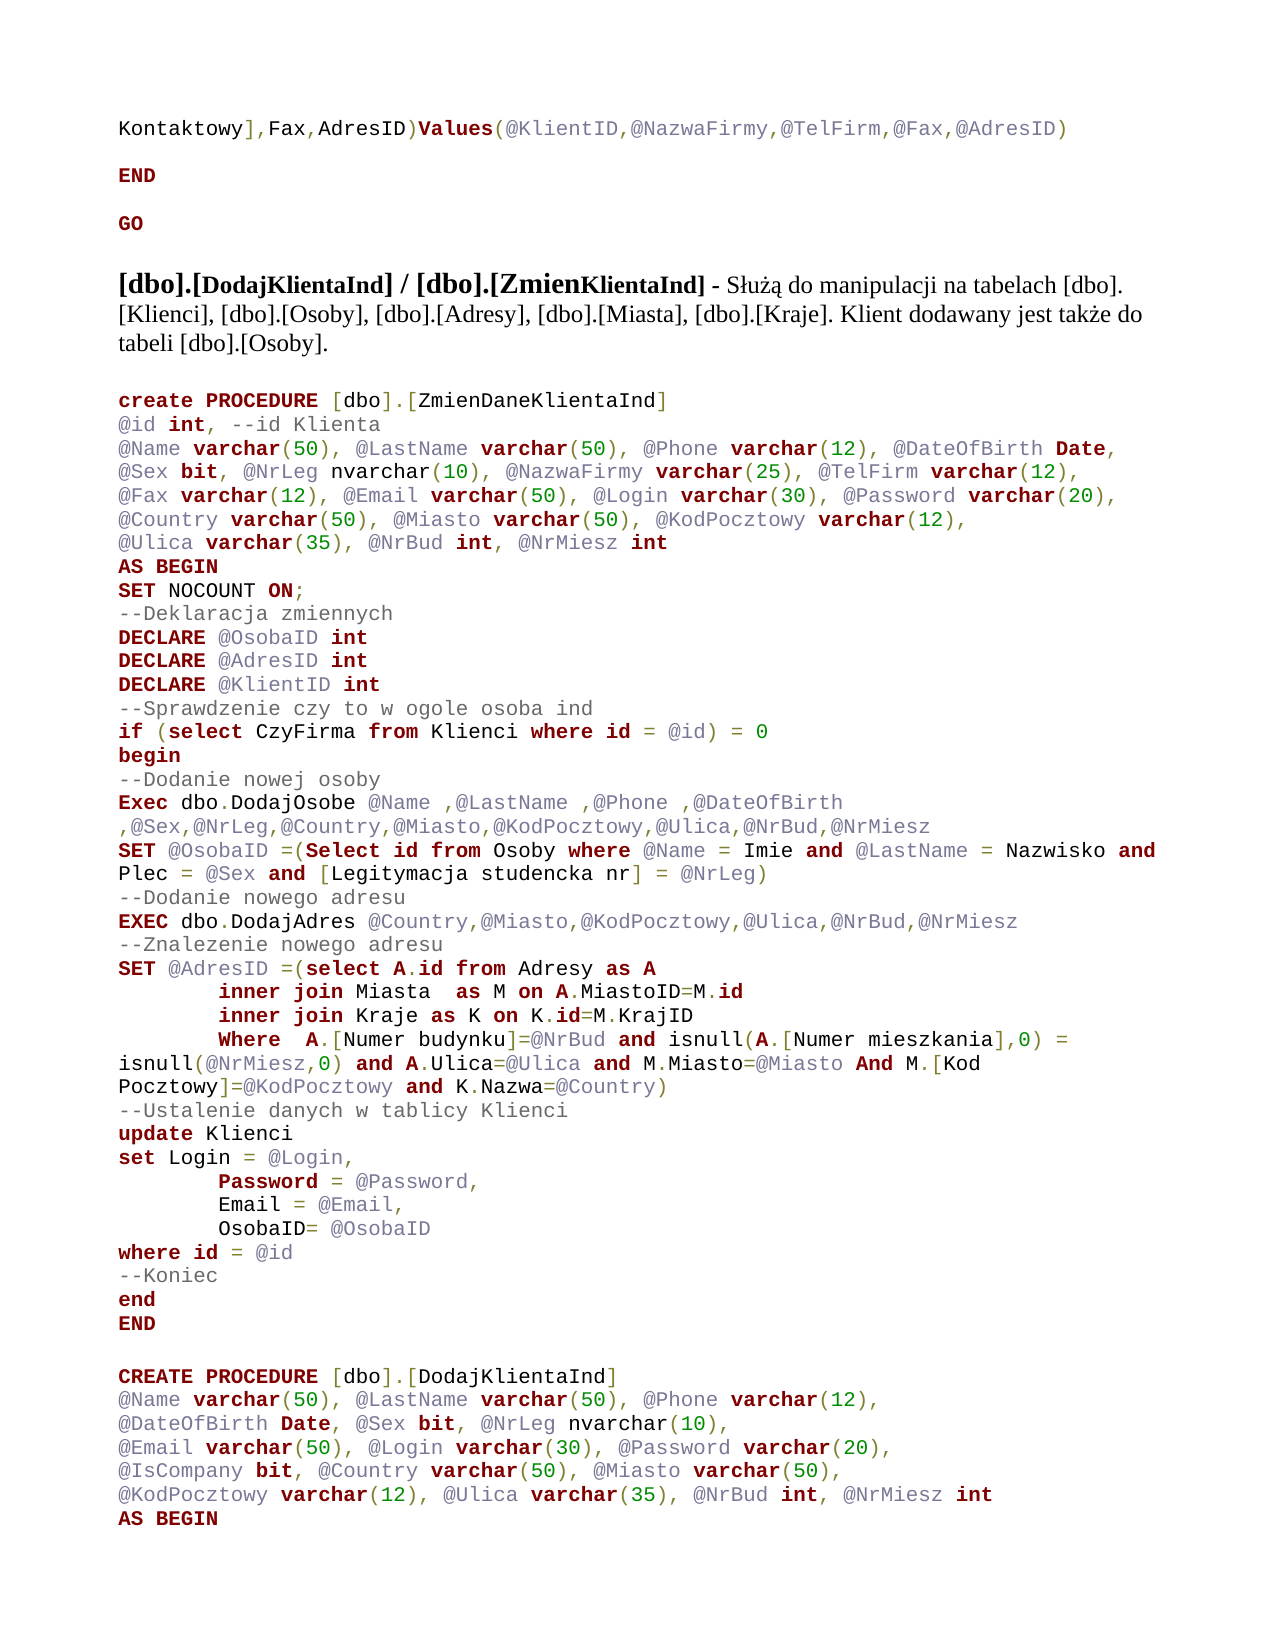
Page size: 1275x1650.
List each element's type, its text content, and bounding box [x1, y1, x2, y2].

text --Znalezenie nowego adresu [118, 934, 1157, 958]
text SET @AdresID =(select A.id from Adresy as A [118, 958, 1157, 982]
text inner join Miasta as M on A.MiastoID=M.id [118, 982, 1157, 1005]
text --Dodanie nowej osoby [118, 769, 1157, 792]
text create PROCEDURE [dbo].[ZmienDaneKlientaInd] [118, 390, 1157, 414]
text @Email varchar(50), @Login varchar(30), @Password varchar(20), [118, 1437, 1157, 1460]
text AS BEGIN [118, 1508, 1157, 1531]
text @Sex bit, @NrLeg nvarchar(10), @NazwaFirmy varchar(25), @TelFirm varchar(12), [118, 461, 1157, 485]
text @Name varchar(50), @LastName varchar(50), @Phone varchar(12), @DateOfBirth Date, [118, 438, 1157, 461]
text @id int, --id Klienta [118, 414, 1157, 438]
text EXEC dbo.DodajAdres @Country,@Miasto,@KodPocztowy,@Ulica,@NrBud,@NrMiesz [118, 911, 1157, 934]
text DECLARE @OsobaID int [118, 627, 1157, 651]
text --Ustalenie danych w tablicy Klienci [118, 1100, 1157, 1123]
text --Sprawdzenie czy to w ogole osoba ind [118, 698, 1157, 721]
text @DateOfBirth Date, @Sex bit, @NrLeg nvarchar(10), [118, 1413, 1157, 1437]
text DECLARE @AdresID int [118, 651, 1157, 674]
text inner join Kraje as K on K.id=M.KrajID [118, 1005, 1157, 1029]
text @IsCompany bit, @Country varchar(50), @Miasto varchar(50), [118, 1460, 1157, 1484]
text GO [118, 213, 1157, 236]
text --Dodanie nowego adresu [118, 887, 1157, 911]
text SET @OsobaID =(Select id from Osoby where @Name = Imie and @LastName = Nazwisko and Plec = @Sex and [Legitymacja studencka nr] = @NrLeg) [118, 840, 1157, 887]
text @KodPocztowy varchar(12), @Ulica varchar(35), @NrBud int, @NrMiesz int [118, 1484, 1157, 1508]
text --Koniec [118, 1265, 1157, 1289]
text Email = @Email, [118, 1194, 1157, 1218]
text @Ulica varchar(35), @NrBud int, @NrMiesz int [118, 532, 1157, 556]
text begin [118, 745, 1157, 769]
text end [118, 1289, 1157, 1313]
text Exec dbo.DodajOsobe @Name ,@LastName ,@Phone ,@DateOfBirth ,@Sex,@NrLeg,@Country,@Miasto,@KodPocztowy,@Ulica,@NrBud,@NrMiesz [118, 792, 1157, 840]
text if (select CzyFirma from Klienci where id = @id) = 0 [118, 721, 1157, 745]
text OsobaID= @OsobaID [118, 1218, 1157, 1242]
text update Klienci [118, 1123, 1157, 1147]
text CREATE PROCEDURE [dbo].[DodajKlientaInd] [118, 1366, 1157, 1389]
text Kontaktowy],Fax,AdresID)Values(@KlientID,@NazwaFirmy,@TelFirm,@Fax,@AdresID) [118, 118, 1157, 142]
text --Deklaracja zmiennych [118, 603, 1157, 627]
text AS BEGIN [118, 556, 1157, 579]
text [dbo].[DodajKlientaInd] / [dbo].[ZmienKlientaInd] - Służą do manipulacji na tabelach [dbo].[Klienci], [dbo].[Osoby], [dbo].[Adresy], [dbo].[Miasta], [dbo].[Kraje]. Klient dodawany jest także do tabeli [dbo].[Osoby]. [118, 266, 1157, 357]
text END [118, 165, 1157, 189]
text @Country varchar(50), @Miasto varchar(50), @KodPocztowy varchar(12), [118, 509, 1157, 532]
text END [118, 1313, 1157, 1336]
text Password = @Password, [118, 1171, 1157, 1194]
text SET NOCOUNT ON; [118, 579, 1157, 603]
text where id = @id [118, 1242, 1157, 1265]
text @Fax varchar(12), @Email varchar(50), @Login varchar(30), @Password varchar(20), [118, 485, 1157, 509]
text Where A.[Numer budynku]=@NrBud and isnull(A.[Numer mieszkania],0) = isnull(@NrMiesz,0) and A.Ulica=@Ulica and M.Miasto=@Miasto And M.[Kod Pocztowy]=@KodPocztowy and K.Nazwa=@Country) [118, 1029, 1157, 1100]
text DECLARE @KlientID int [118, 674, 1157, 698]
text @Name varchar(50), @LastName varchar(50), @Phone varchar(12), [118, 1389, 1157, 1413]
text set Login = @Login, [118, 1147, 1157, 1171]
